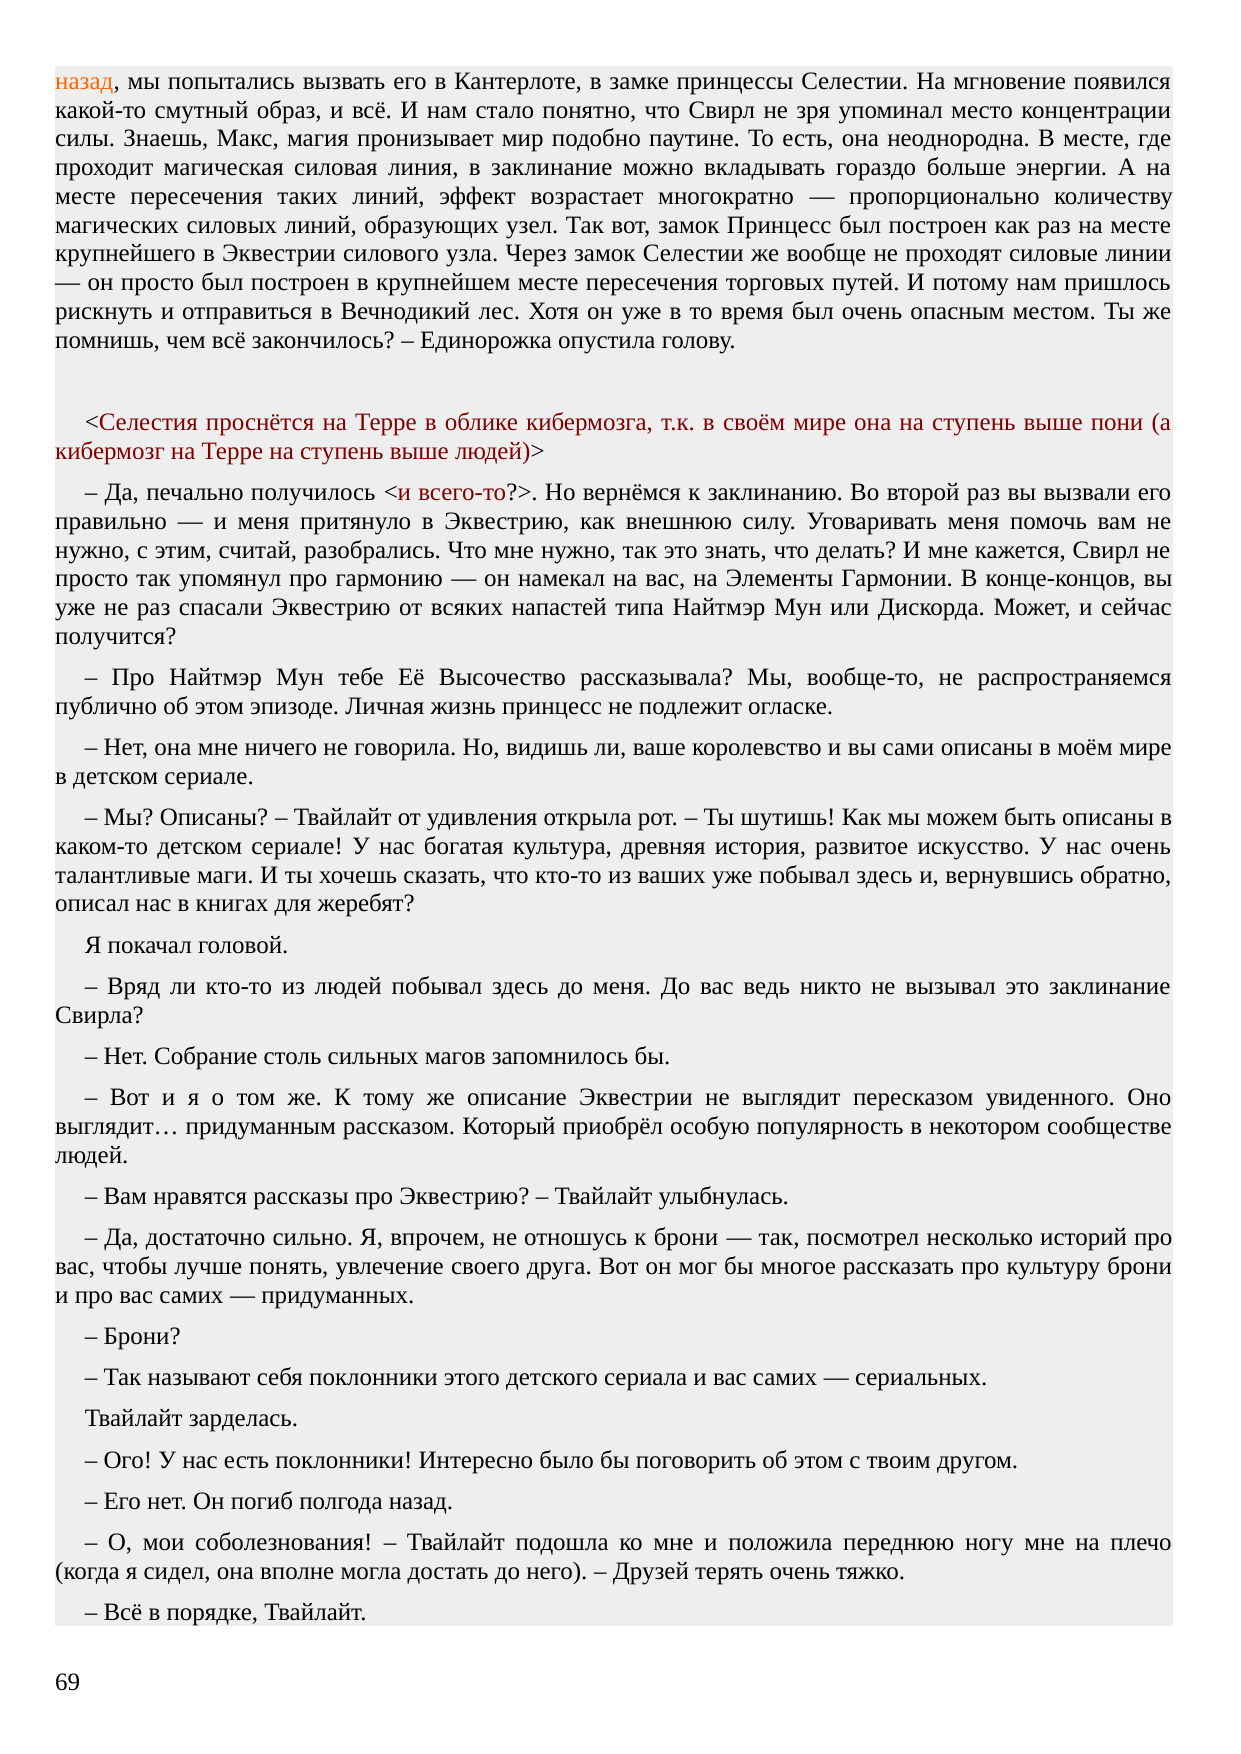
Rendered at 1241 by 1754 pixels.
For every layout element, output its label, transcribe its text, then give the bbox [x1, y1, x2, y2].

text – Да, достаточно сильно. Я, впрочем, не отношусь к брони — так, посмотрел несколько историй про вас, чтобы лучше понять, увлечение своего друга. Вот он мог бы многое рассказать про культуру брони и про вас самих — придуманных. [55, 1222, 1173, 1308]
text – Его нет. Он погиб полгода назад. [55, 1486, 1173, 1515]
text – Вам нравятся рассказы про Эквестрию? – Твайлайт улыбнулась. [55, 1181, 1173, 1210]
text – Нет, она мне ничего не говорила. Но, видишь ли, ваше королевство и вы сами описаны в моём мире в детском сериале. [55, 732, 1173, 790]
text – Брони? [55, 1321, 1173, 1350]
text – Нет. Собрание столь сильных магов запомнилось бы. [55, 1041, 1173, 1070]
text – Ого! У нас есть поклонники! Интересно было бы поговорить об этом с твоим другом. [55, 1445, 1173, 1473]
text – Вряд ли кто-то из людей побывал здесь до меня. До вас ведь никто не вызывал это заклинание Свирла? [55, 971, 1173, 1028]
text – Да, печально получилось <и всего-то?>. Но вернёмся к заклинанию. Во второй раз вы вызвали его правильно — и меня притянуло в Эквестрию, как внешнюю силу. Уговаривать меня помочь вам не нужно, с этим, считай, разобрались. Что мне нужно, так это знать, что делать? И мне кажется, Свирл не просто так упомянул про гармонию — он намекал на вас, на Элементы Гармонии. В конце-концов, вы уже не раз спасали Эквестрию от всяких напастей типа Найтмэр Мун или Дискорда. Может, и сейчас получится? [55, 477, 1173, 650]
text назад, мы попытались вызвать его в Кантерлоте, в замке принцессы Селестии. На мгновение появился какой-то смутный образ, и всё. И нам стало понятно, что Свирл не зря упоминал место концентрации силы. Знаешь, Макс, магия пронизывает мир подобно паутине. То есть, она неоднородна. В месте, где проходит магическая силовая линия, в заклинание можно вкладывать гораздо больше энергии. А на месте пересечения таких линий, эффект возрастает многократно — пропорционально количеству магических силовых линий, образующих узел. Так вот, замок Принцесс был построен как раз на месте крупнейшего в Эквестрии силового узла. Через замок Селестии же вообще не проходят силовые линии — он просто был построен в крупнейшем месте пересечения торговых путей. И потому нам пришлось рискнуть и отправиться в Вечнодикий лес. Хотя он уже в то время был очень опасным местом. Ты же помнишь, чем всё закончилось? – Единорожка опустила голову. [55, 66, 1173, 353]
text – Про Найтмэр Мун тебе Её Высочество рассказывала? Мы, вообще-то, не распространяемся публично об этом эпизоде. Личная жизнь принцесс не подлежит огласке. [55, 662, 1173, 720]
text Твайлайт зарделась. [55, 1403, 1173, 1432]
text – Вот и я о том же. К тому же описание Эквестрии не выглядит пересказом увиденного. Оно выглядит… придуманным рассказом. Который приобрёл особую популярность в некотором сообществе людей. [55, 1082, 1173, 1168]
text – Всё в порядке, Твайлайт. [55, 1597, 1173, 1626]
text <Селестия проснётся на Терре в облике кибермозга, т.к. в своём мире она на ступень выше пони (а кибермозг на Терре на ступень выше людей)> [55, 407, 1173, 465]
text Я покачал головой. [55, 930, 1173, 958]
text – Так называют себя поклонники этого детского сериала и вас самих — сериальных. [55, 1362, 1173, 1391]
text – О, мои соболезнования! – Твайлайт подошла ко мне и положила переднюю ногу мне на плечо (когда я сидел, она вполне могла достать до него). – Друзей терять очень тяжко. [55, 1527, 1173, 1585]
text – Мы? Описаны? – Твайлайт от удивления открыла рот. – Ты шутишь! Как мы можем быть описаны в каком-то детском сериале! У нас богатая культура, древняя история, развитое искусство. У нас очень талантливые маги. И ты хочешь сказать, что кто-то из ваших уже побывал здесь и, вернувшись обратно, описал нас в книгах для жеребят? [55, 802, 1173, 917]
